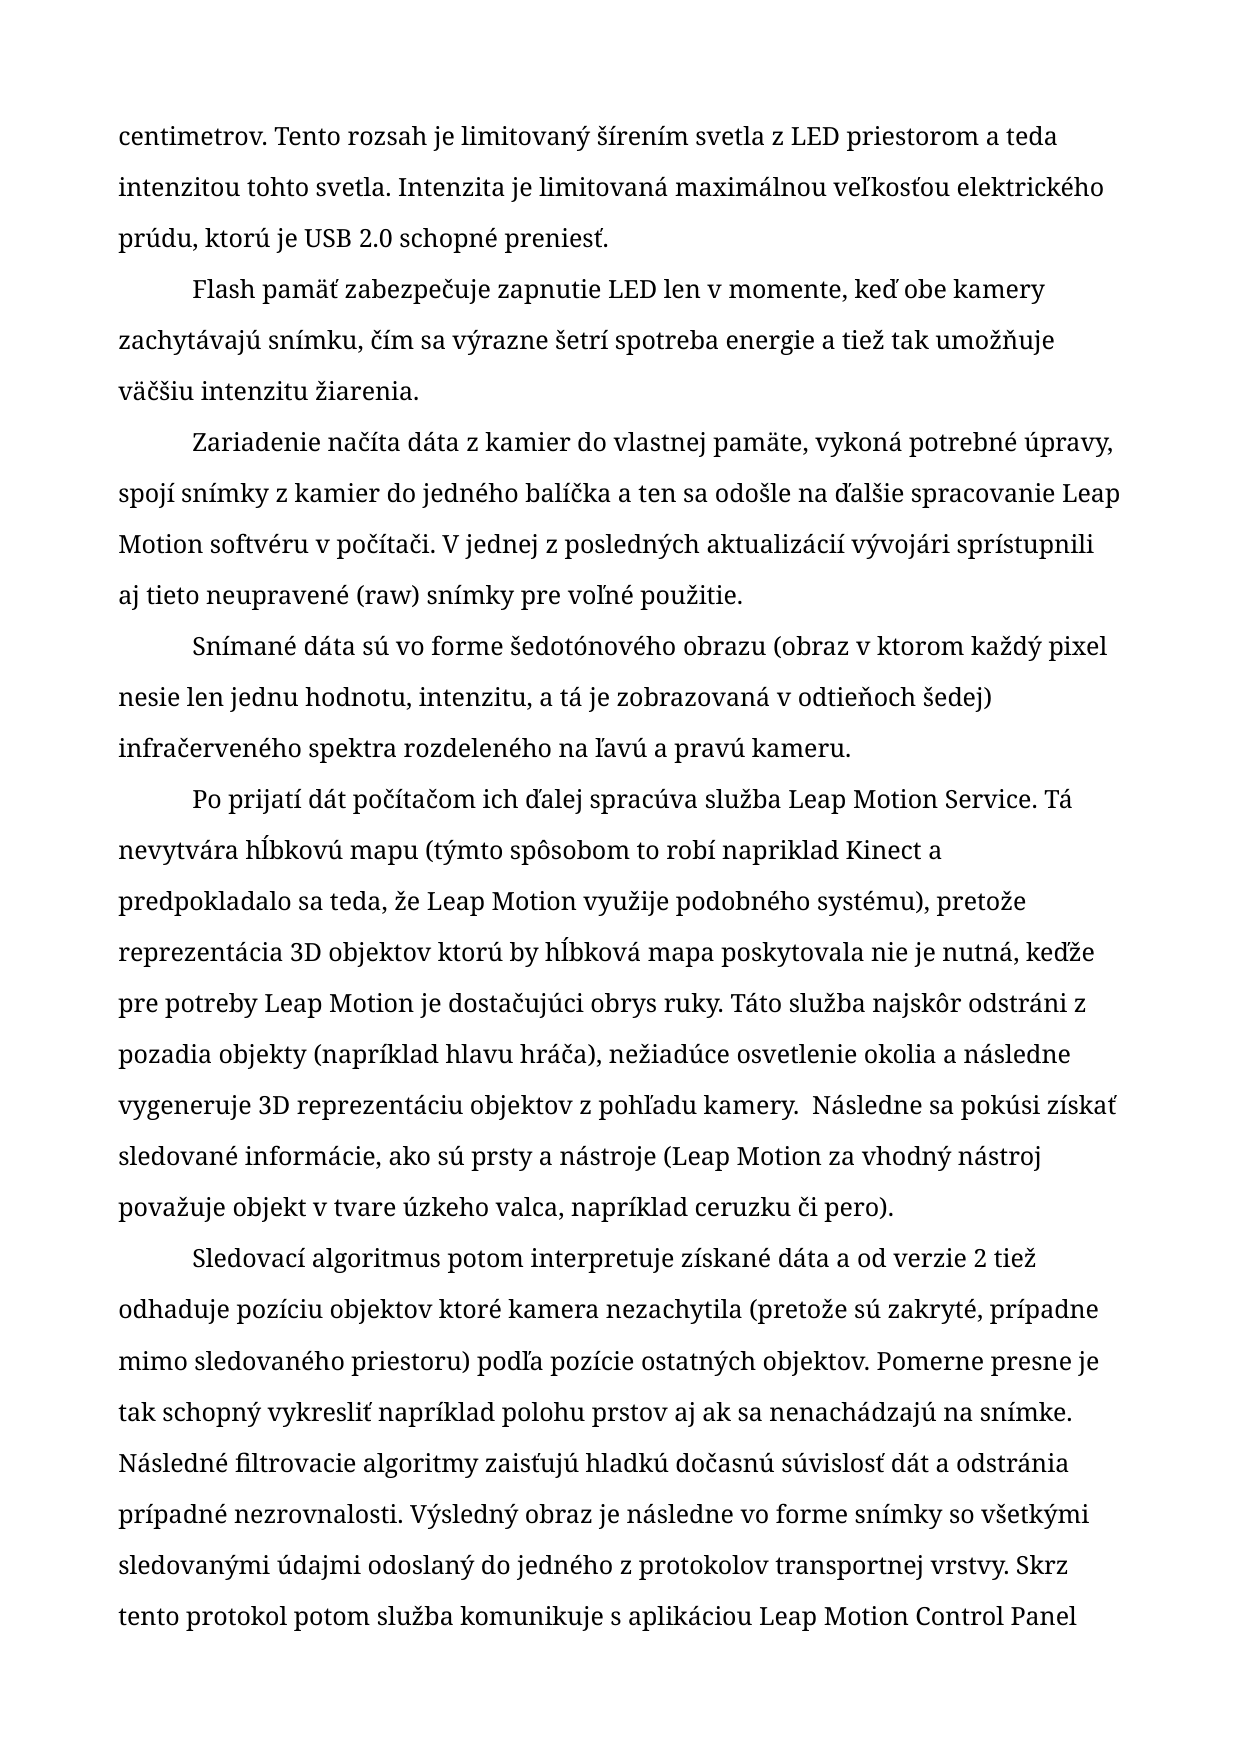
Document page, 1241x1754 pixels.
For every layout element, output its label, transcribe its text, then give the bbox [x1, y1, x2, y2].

list Snímané dáta sú vo forme šedotónového obrazu (obraz v ktorom každý pixel nesie len jednu hodnotu, intenzitu, a tá je zobrazovaná v odtieňoch šedej) infračerveného spektra rozdeleného na ľavú a pravú kameru. [118, 628, 1122, 765]
list Po prijatí dát počítačom ich ďalej spracúva služba Leap Motion Service. Tá nevytvára hĺbkovú mapu (týmto spôsobom to robí napriklad Kinect a predpokladalo sa teda, že Leap Motion využije podobného systému), pretože reprezentácia 3D objektov ktorú by hĺbková mapa poskytovala nie je nutná, keďže pre potreby Leap Motion je dostačujúci obrys ruky. Táto služba najskôr odstráni z pozadia objekty (napríklad hlavu hráča), nežiadúce osvetlenie okolia a následne vygeneruje 3D reprezentáciu objektov z pohľadu kamery. Následne sa pokúsi získať sledované informácie, ako sú prsty a nástroje (Leap Motion za vhodný nástroj považuje objekt v tvare úzkeho valca, napríklad ceruzku či pero). [118, 782, 1122, 1224]
list Flash pamäť zabezpečuje zapnutie LED len v momente, keď obe kamery zachytávajú snímku, čím sa výrazne šetrí spotreba energie a tiež tak umožňuje väčšiu intenzitu žiarenia. [118, 271, 1122, 407]
list Zariadenie načíta dáta z kamier do vlastnej pamäte, vykoná potrebné úpravy, spojí snímky z kamier do jedného balíčka a ten sa odošle na ďalšie spracovanie Leap Motion softvéru v počítači. V jednej z posledných aktualizácií vývojári sprístupnili aj tieto neupravené (raw) snímky pre voľné použitie. [118, 424, 1122, 612]
list centimetrov. Tento rozsah je limitovaný šírením svetla z LED priestorom a teda intenzitou tohto svetla. Intenzita je limitovaná maximálnou veľkosťou elektrického prúdu, ktorú je USB 2.0 schopné preniesť. [118, 118, 1122, 254]
list Sledovací algoritmus potom interpretuje získané dáta a od verzie 2 tiež odhaduje pozíciu objektov ktoré kamera nezachytila (pretože sú zakryté, prípadne mimo sledovaného priestoru) podľa pozície ostatných objektov. Pomerne presne je tak schopný vykresliť napríklad polohu prstov aj ak sa nenachádzajú na snímke. Následné filtrovacie algoritmy zaisťujú hladkú dočasnú súvislosť dát a odstránia prípadné nezrovnalosti. Výsledný obraz je následne vo forme snímky so všetkými sledovanými údajmi odoslaný do jedného z protokolov transportnej vrstvy. Skrz tento protokol potom služba komunikuje s aplikáciou Leap Motion Control Panel [118, 1241, 1122, 1632]
